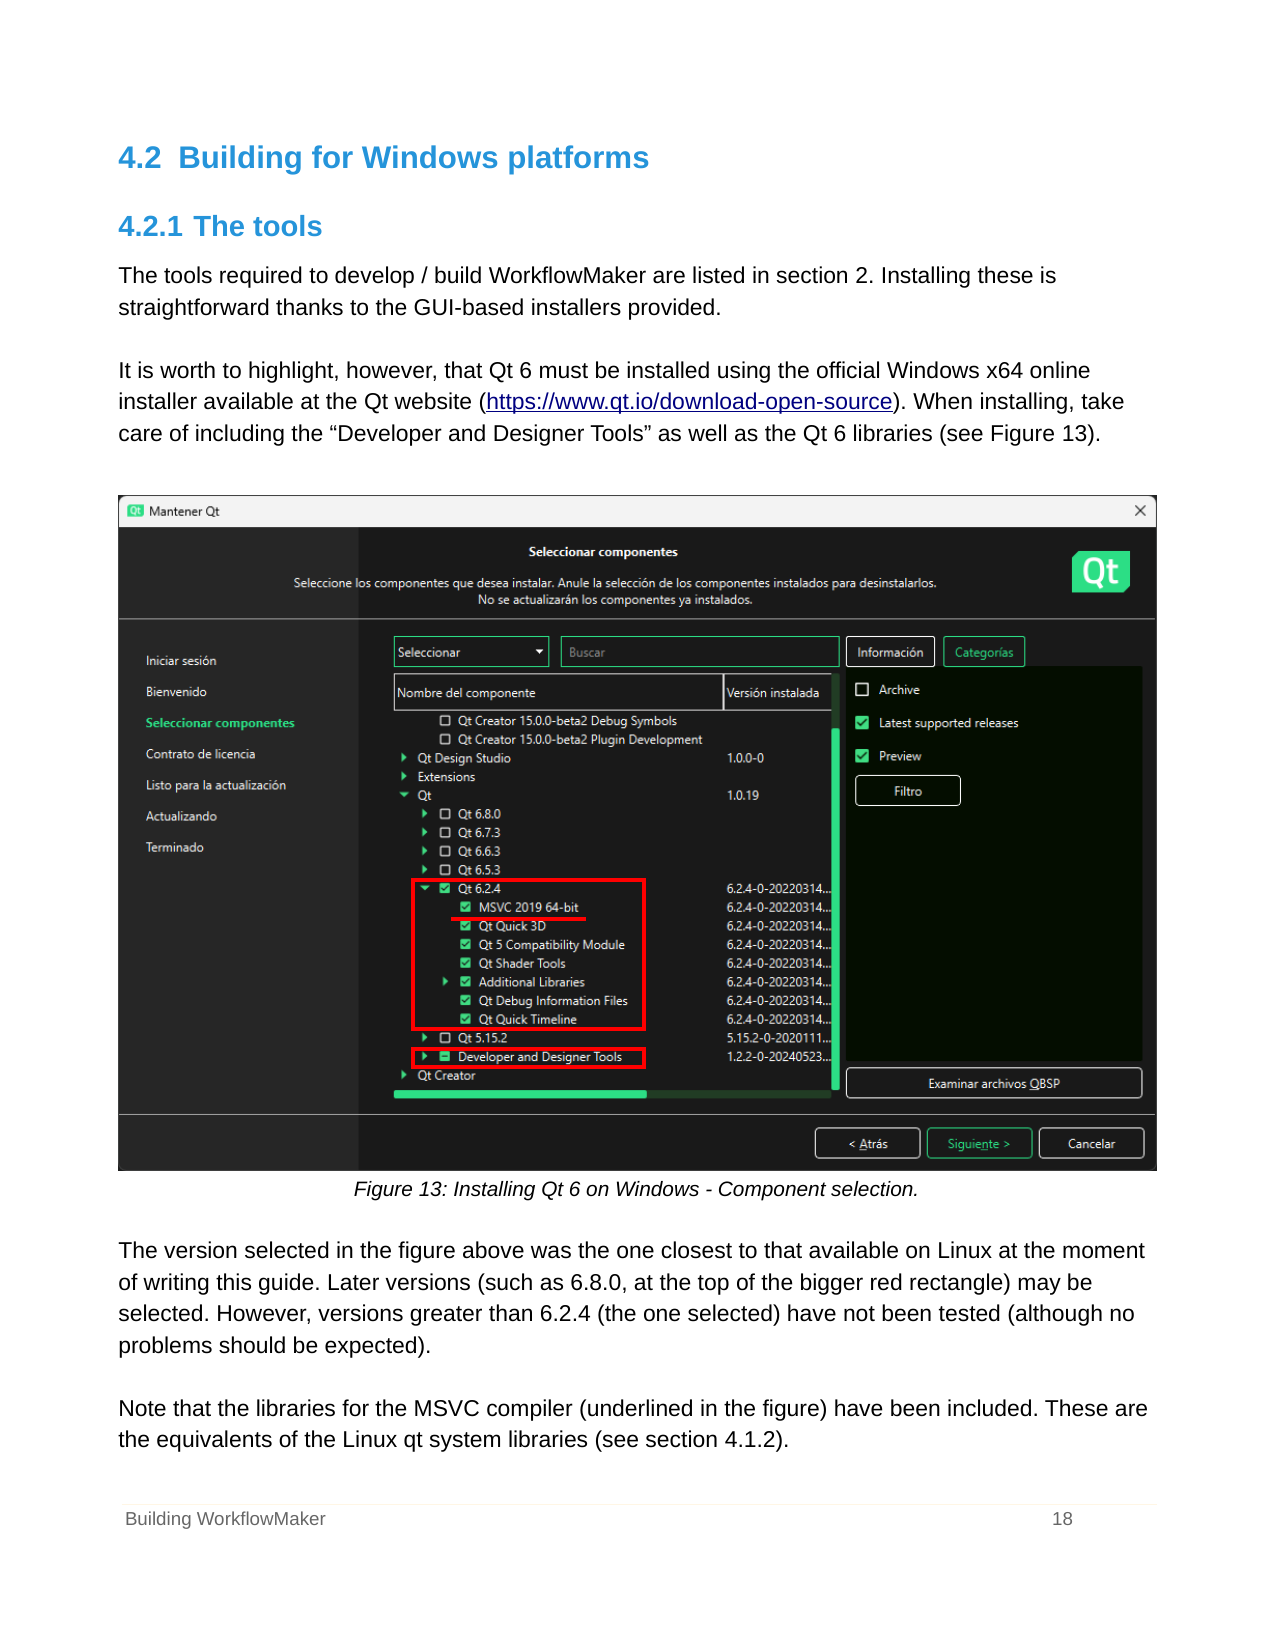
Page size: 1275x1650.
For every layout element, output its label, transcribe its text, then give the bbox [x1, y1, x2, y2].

text Note that the libraries for the MSVC compiler (underlined in the figure) have been included. These are the equivalents of the Linux qt system libraries (see section 4.1.2). [118, 1395, 1157, 1453]
subtitle The tools [118, 209, 1157, 243]
text The tools required to develop / build WorkflowMaker are listed in section 2. Installing these is straightforward thanks to the GUI-based installers provided. [118, 262, 1157, 320]
text It is worth to highlight, however, that Qt 6 must be installed using the official Windows x64 online installer available at the Qt website (https://www.qt.io/download-open-source). When installing, take care of including the “Developer and Designer Tools” as well as the Qt 6 libraries (see Figure 13). [118, 357, 1157, 446]
text The version selected in the figure above was the one closest to that available on Linux at the moment of writing this guide. Later versions (such as 6.8.0, at the top of the bigger red rectangle) may be selected. However, versions greater than 6.2.4 (the one selected) have not been tested (although no problems should be expected). [118, 1237, 1157, 1358]
text Figure 13: Installing Qt 6 on Windows - Component selection. [118, 1171, 1157, 1200]
subtitle Building for Windows platforms [118, 139, 1157, 175]
